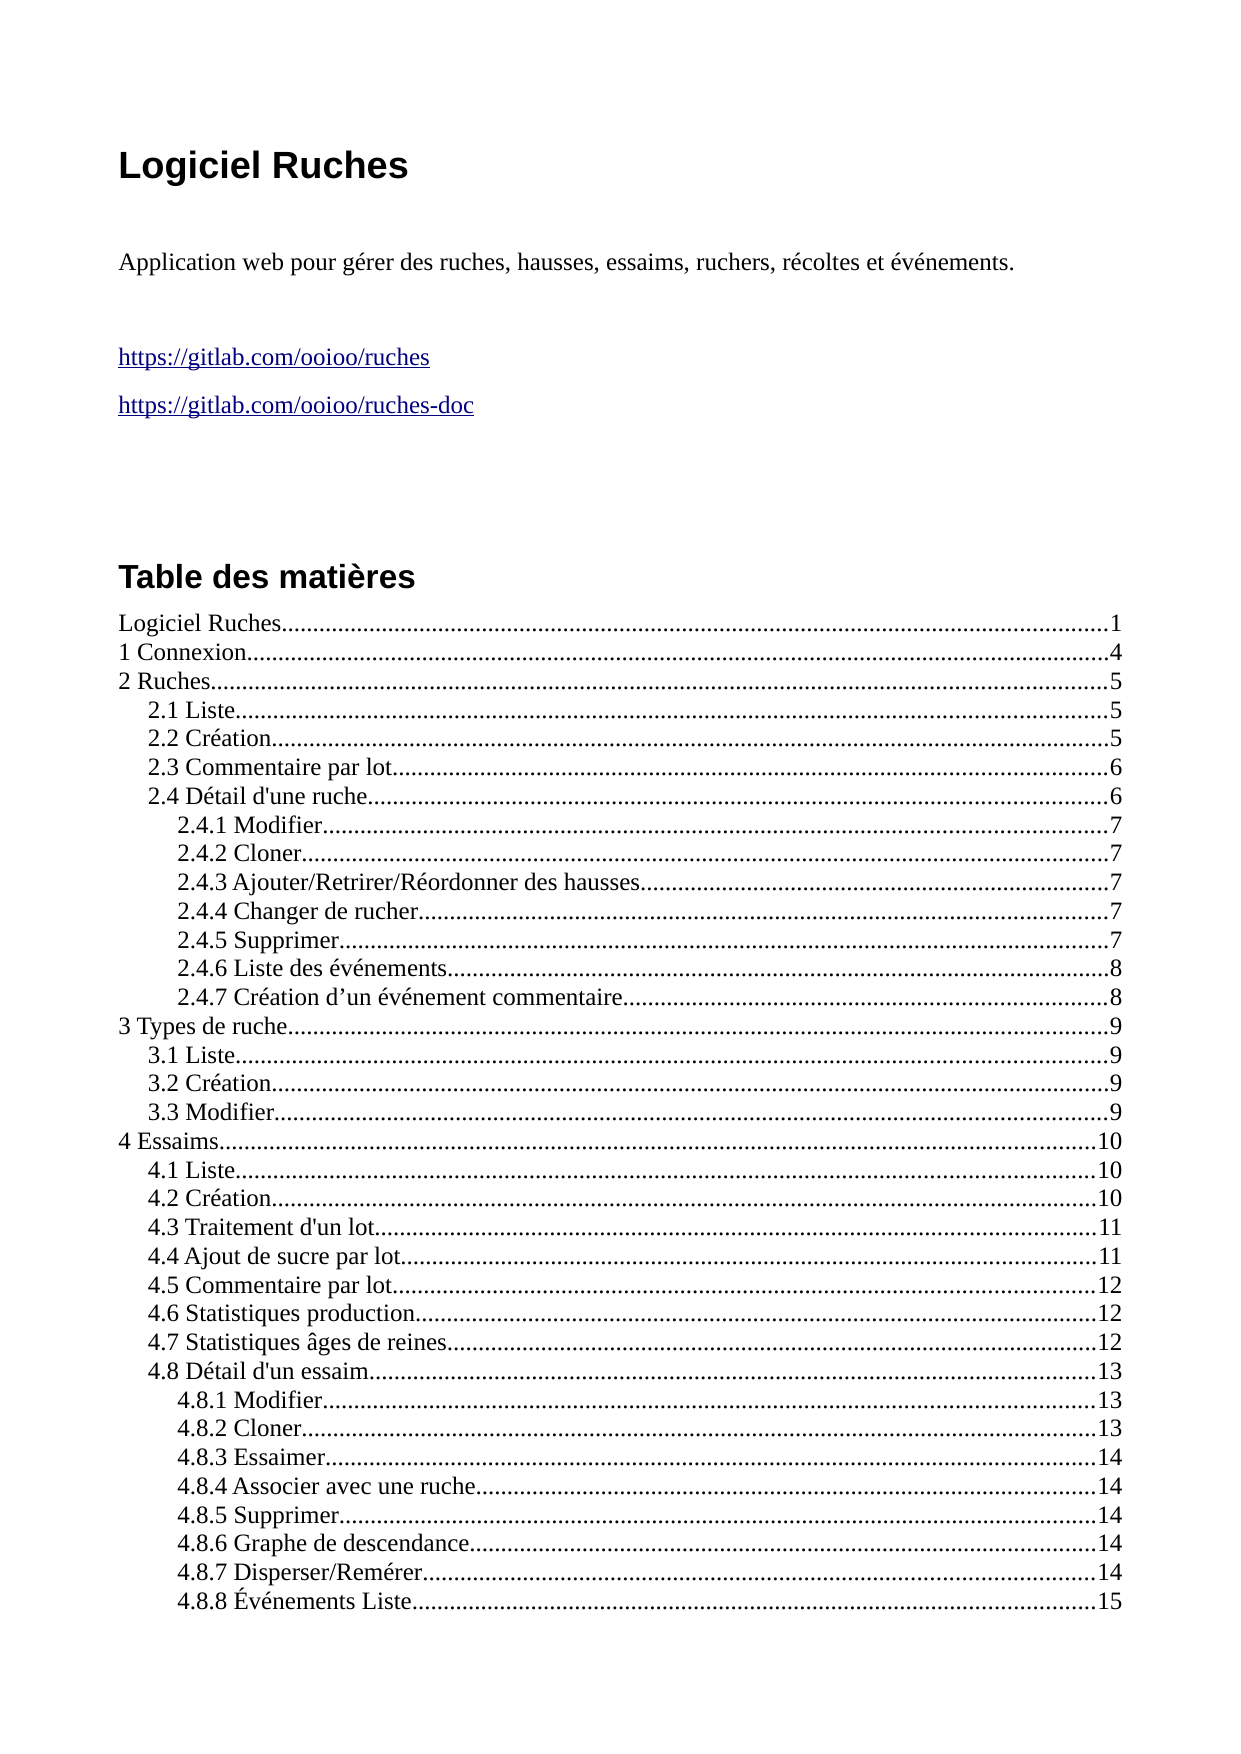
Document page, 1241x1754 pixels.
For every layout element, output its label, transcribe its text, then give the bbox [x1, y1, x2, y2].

text 4.8.1 Modifier 13 [177, 1385, 1122, 1413]
text 4.8.6 Graphe de descendance 14 [177, 1528, 1122, 1557]
text 2.1 Liste 5 [148, 695, 1122, 723]
text 4.8.4 Associer avec une ruche 14 [177, 1471, 1122, 1500]
text 4.8.5 Supprimer 14 [177, 1500, 1122, 1528]
text 2.4.6 Liste des événements 8 [177, 953, 1122, 982]
text 4.7 Statistiques âges de reines 12 [148, 1327, 1122, 1356]
text 2 Ruches 5 [118, 666, 1122, 695]
text 4.8.2 Cloner 13 [177, 1413, 1122, 1442]
text 3.1 Liste 9 [148, 1040, 1122, 1068]
text 4 Essaims 10 [118, 1126, 1122, 1155]
text 2.4.7 Création d’un événement commentaire 8 [177, 982, 1122, 1011]
subtitle Table des matières [118, 557, 1122, 596]
text 2.4 Détail d'une ruche 6 [148, 781, 1122, 810]
text 4.6 Statistiques production 12 [148, 1298, 1122, 1327]
text https://gitlab.com/ooioo/ruches-doc [118, 390, 1122, 418]
text 3.3 Modifier 9 [148, 1097, 1122, 1126]
text 2.4.3 Ajouter/Retrirer/Réordonner des hausses 7 [177, 867, 1122, 896]
text 4.8.8 Événements Liste 15 [177, 1586, 1122, 1615]
text Logiciel Ruches 1 [118, 608, 1122, 637]
text 2.4.5 Supprimer 7 [177, 925, 1122, 953]
text 2.4.1 Modifier 7 [177, 810, 1122, 838]
text 4.5 Commentaire par lot 12 [148, 1270, 1122, 1298]
text 2.4.4 Changer de rucher 7 [177, 896, 1122, 925]
text 3.2 Création 9 [148, 1068, 1122, 1097]
text 2.2 Création 5 [148, 723, 1122, 752]
text Application web pour gérer des ruches, hausses, essaims, ruchers, récoltes et événements. [118, 247, 1122, 276]
text 1 Connexion 4 [118, 637, 1122, 666]
text 4.1 Liste 10 [148, 1155, 1122, 1183]
text 4.8 Détail d'un essaim 13 [148, 1356, 1122, 1385]
subtitle Logiciel Ruches [118, 143, 1122, 187]
text 4.8.7 Disperser/Remérer 14 [177, 1557, 1122, 1586]
text 3 Types de ruche 9 [118, 1011, 1122, 1040]
text https://gitlab.com/ooioo/ruches [118, 342, 1122, 371]
text 4.3 Traitement d'un lot 11 [148, 1212, 1122, 1241]
text 4.8.3 Essaimer 14 [177, 1442, 1122, 1471]
text 4.4 Ajout de sucre par lot 11 [148, 1241, 1122, 1270]
text 2.4.2 Cloner 7 [177, 838, 1122, 867]
text 2.3 Commentaire par lot 6 [148, 752, 1122, 781]
text 4.2 Création 10 [148, 1183, 1122, 1212]
